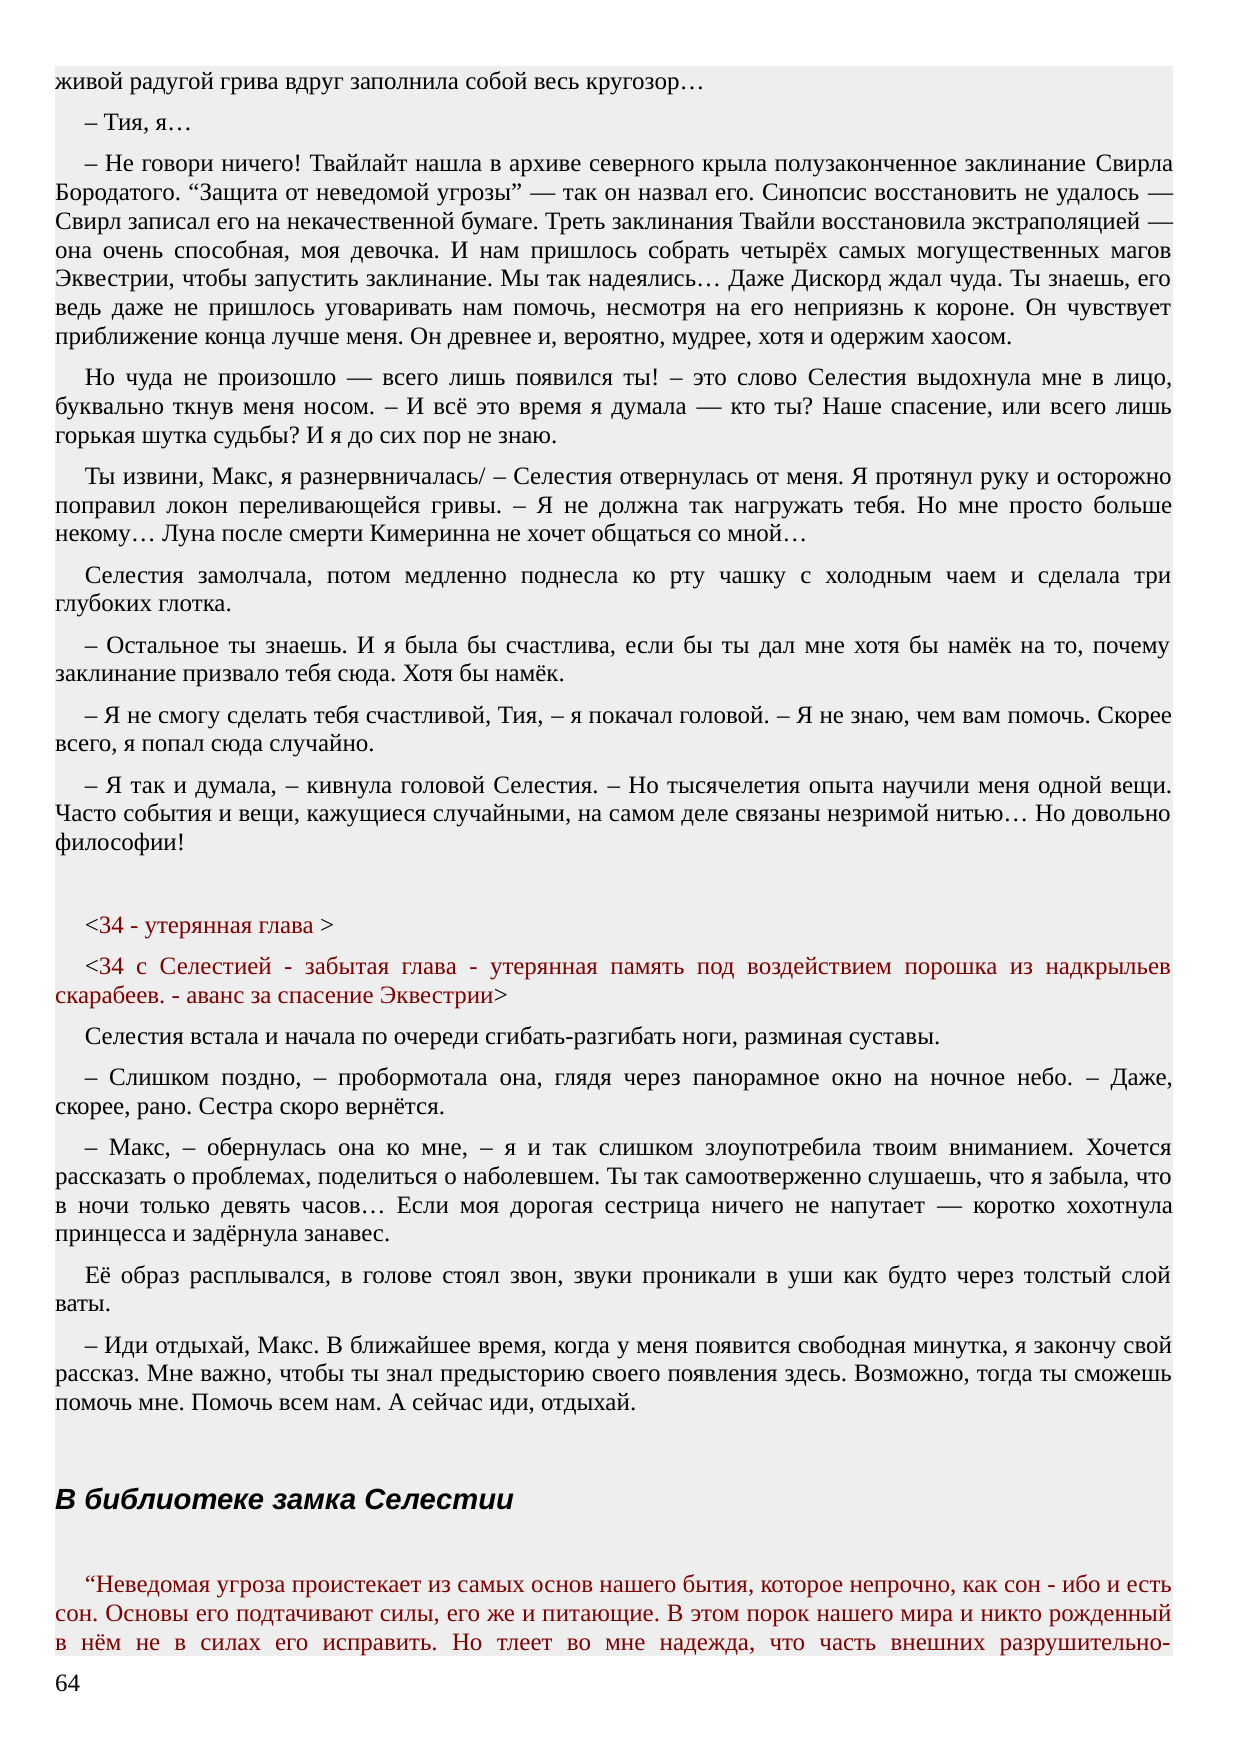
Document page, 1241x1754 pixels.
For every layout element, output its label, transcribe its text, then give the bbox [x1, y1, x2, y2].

text – Макс, – обернулась она ко мне, – я и так слишком злоупотребила твоим вниманием. Хочется рассказать о проблемах, поделиться о наболевшем. Ты так самоотверженно слушаешь, что я забыла, что в ночи только девять часов… Если моя дорогая сестрица ничего не напутает — коротко хохотнула принцесса и задёрнула занавес. [55, 1132, 1173, 1247]
text – Остальное ты знаешь. И я была бы счастлива, если бы ты дал мне хотя бы намёк на то, почему заклинание призвало тебя сюда. Хотя бы намёк. [55, 630, 1173, 687]
text – Слишком поздно, – пробормотала она, глядя через панорамное окно на ночное небо. – Даже, скорее, рано. Сестра скоро вернётся. [55, 1062, 1173, 1120]
text Её образ расплывался, в голове стоял звон, звуки проникали в уши как будто через толстый слой ваты. [55, 1260, 1173, 1317]
text <34 - утерянная глава > [55, 910, 1173, 938]
text “Неведомая угроза проистекает из самых основ нашего бытия, которое непрочно, как сон - ибо и есть сон. Основы его подтачивают силы, его же и питающие. В этом порок нашего мира и никто рожденный в нём не в силах его исправить. Но тлеет во мне надежда, что часть внешних разрушительно- [55, 1569, 1173, 1656]
text – Не говори ничего! Твайлайт нашла в архиве северного крыла полузаконченное заклинание Cвирла Бородатого. “Защита от неведомой угрозы” — так он назвал его. Синопсис восстановить не удалось — Свирл записал его на некачественной бумаге. Треть заклинания Твайли восстановила экстраполяцией — она очень способная, моя девочка. И нам пришлось собрать четырёх самых могущественных магов Эквестрии, чтобы запустить заклинание. Мы так надеялись… Даже Дискорд ждал чуда. Ты знаешь, его ведь даже не пришлось уговаривать нам помочь, несмотря на его неприязнь к короне. Он чувствует приближение конца лучше меня. Он древнее и, вероятно, мудрее, хотя и одержим хаосом. [55, 148, 1173, 350]
text Но чуда не произошло — всего лишь появился ты! – это слово Селестия выдохнула мне в лицо, буквально ткнув меня носом. – И всё это время я думала — кто ты? Наше спасение, или всего лишь горькая шутка судьбы? И я до сих пор не знаю. [55, 362, 1173, 448]
subtitle В библиотеке замка Селестии [55, 1482, 1173, 1516]
text живой радугой грива вдруг заполнила собой весь кругозор… [55, 66, 1173, 95]
text Ты извини, Макс, я разнервничалась/ – Селестия отвернулась от меня. Я протянул руку и осторожно поправил локон переливающейся гривы. – Я не должна так нагружать тебя. Но мне просто больше некому… Луна после смерти Кимеринна не хочет общаться со мной… [55, 461, 1173, 547]
text – Тия, я… [55, 107, 1173, 136]
text – Иди отдыхай, Макс. В ближайшее время, когда у меня появится свободная минутка, я закончу свой рассказ. Мне важно, чтобы ты знал предысторию своего появления здесь. Возможно, тогда ты сможешь помочь мне. Помочь всем нам. А сейчас иди, отдыхай. [55, 1330, 1173, 1416]
text – Я так и думала, – кивнула головой Селестия. – Но тысячелетия опыта научили меня одной вещи. Часто события и вещи, кажущиеся случайными, на самом деле связаны незримой нитью… Но довольно философии! [55, 770, 1173, 856]
text Селестия встала и начала по очереди сгибать-разгибать ноги, разминая суставы. [55, 1021, 1173, 1050]
text Селестия замолчала, потом медленно поднесла ко рту чашку с холодным чаем и сделала три глубоких глотка. [55, 560, 1173, 617]
text <34 с Селестией - забытая глава - утерянная память под воздействием порошка из надкрыльев скарабеев. - аванс за спасение Эквестрии> [55, 951, 1173, 1008]
text – Я не смогу сделать тебя счастливой, Тия, – я покачал головой. – Я не знаю, чем вам помочь. Скорее всего, я попал сюда случайно. [55, 700, 1173, 757]
